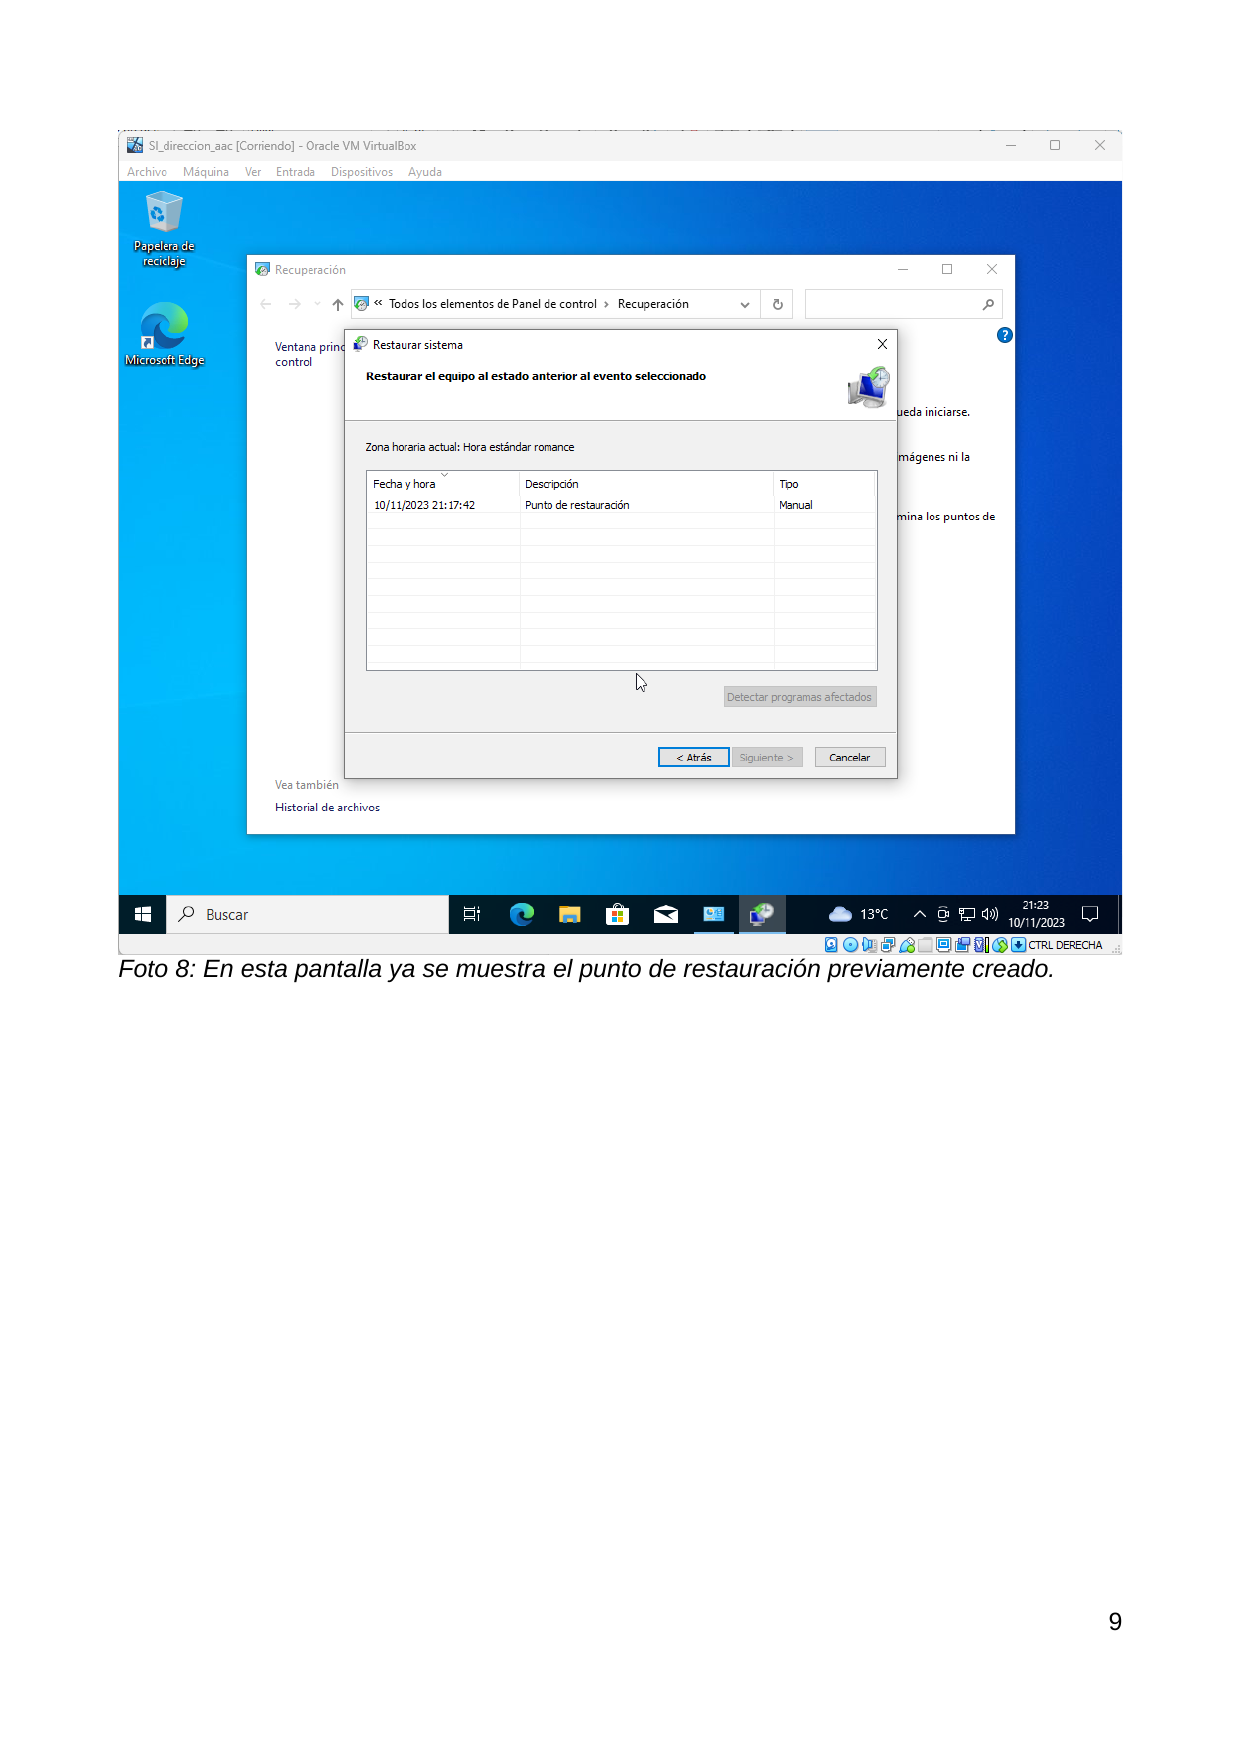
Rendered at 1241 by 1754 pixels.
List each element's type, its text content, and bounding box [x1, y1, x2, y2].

picture [185, 356, 201, 365]
picture [118, 130, 1123, 955]
picture [168, 257, 182, 266]
text Foto 8: En esta pantalla ya se muestra el punto de restauración previamente creado. [118, 955, 1122, 983]
picture [142, 303, 187, 348]
picture [143, 245, 152, 252]
picture [166, 357, 173, 363]
picture [147, 192, 182, 231]
picture [182, 242, 191, 249]
picture [126, 356, 141, 363]
